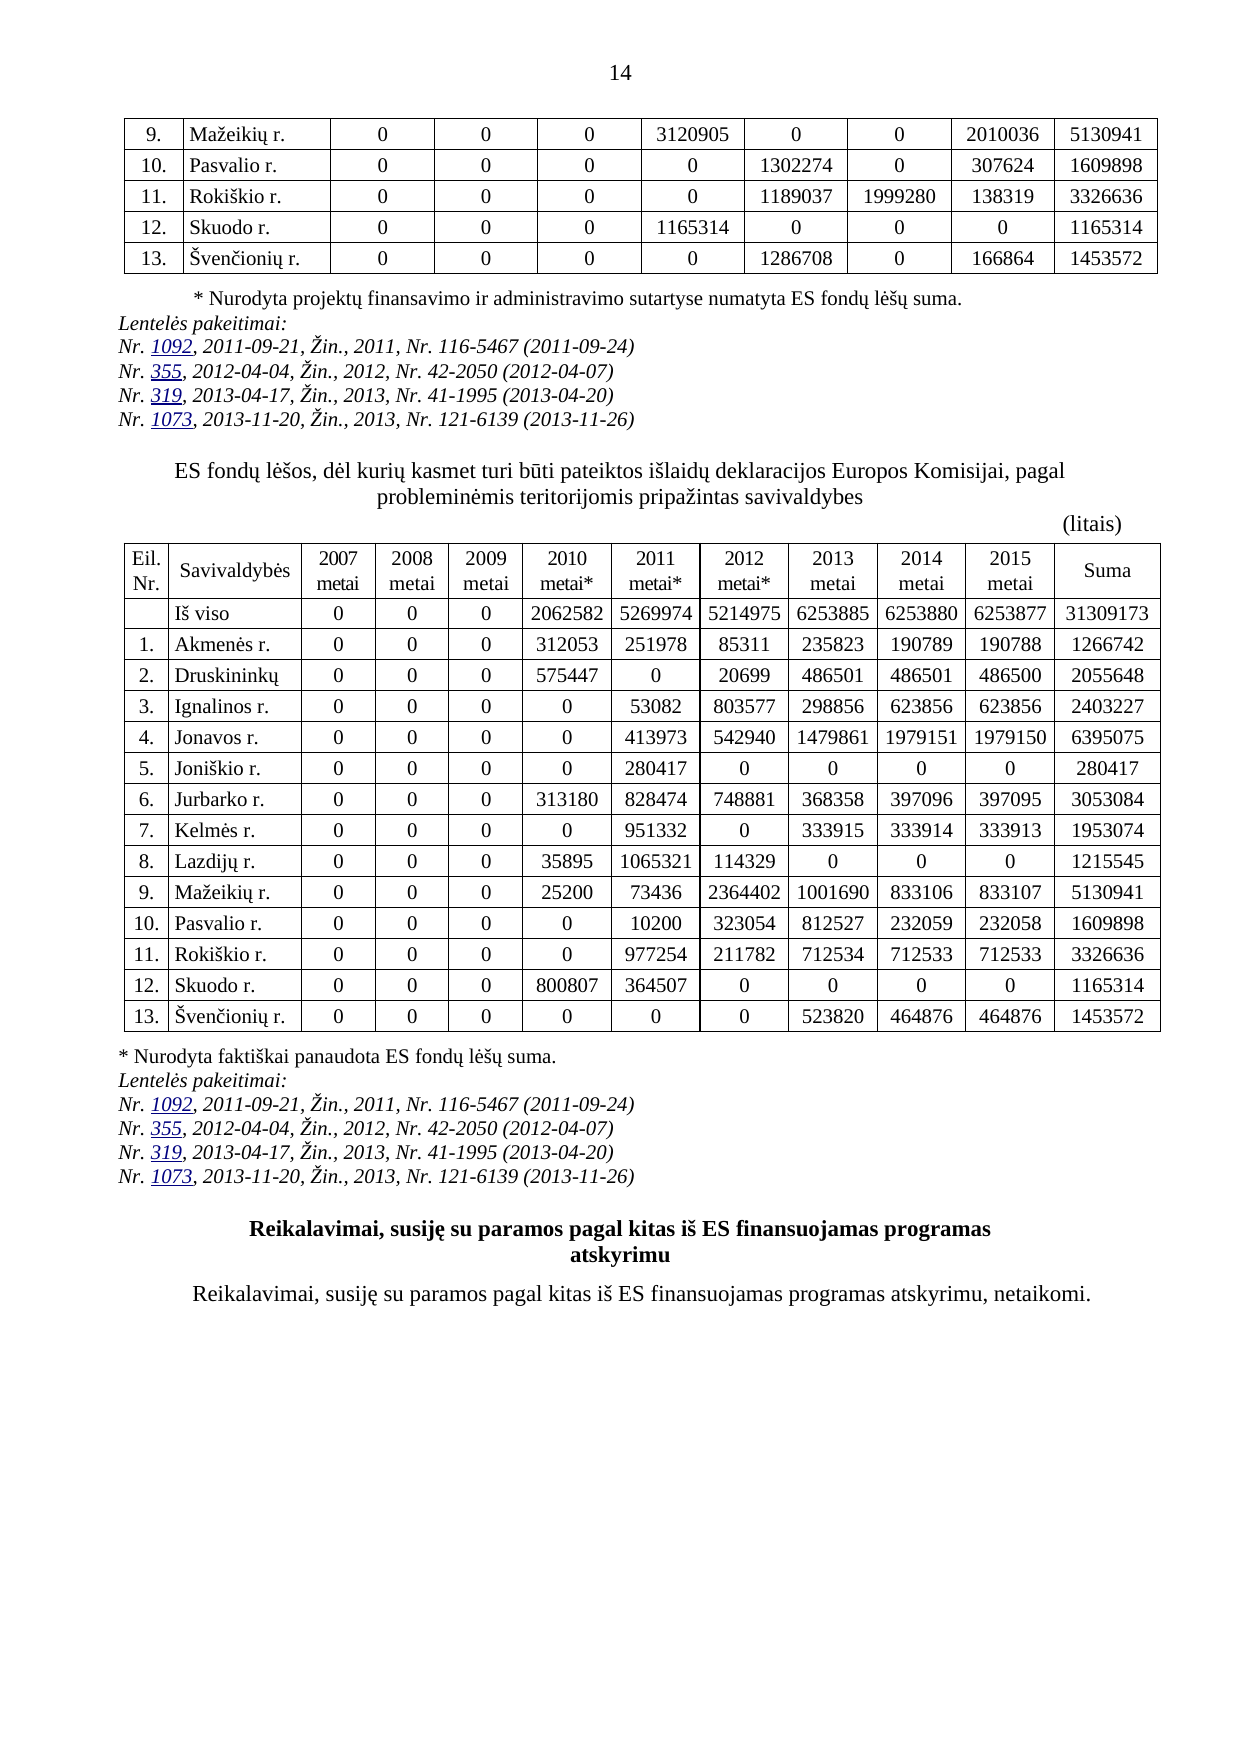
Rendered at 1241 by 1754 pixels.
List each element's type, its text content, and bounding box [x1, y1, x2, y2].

table_cell 1165314 [1055, 212, 1157, 242]
table_cell 0 [331, 243, 434, 273]
table_header 2011 metai* [612, 544, 699, 597]
table_cell 0 [449, 599, 522, 628]
table_cell 11. [125, 939, 168, 969]
table_cell 0 [449, 970, 522, 999]
table_cell Jurbarko r. [169, 784, 301, 814]
table_cell 0 [701, 1001, 788, 1031]
table_cell 486501 [878, 660, 965, 690]
table_cell 0 [523, 815, 611, 845]
table_cell 11. [125, 181, 183, 211]
table_header 2009 metai [449, 544, 522, 597]
table_cell 0 [302, 599, 375, 628]
table_header 2013 metai [789, 544, 877, 597]
table_cell [125, 599, 168, 628]
table_cell Jonavos r. [169, 722, 301, 752]
table_cell 10. [125, 150, 183, 180]
table_cell 25200 [523, 877, 611, 907]
table_header Suma [1055, 544, 1160, 597]
text (litais) [118, 510, 1122, 536]
table_cell 3326636 [1055, 181, 1157, 211]
table_header Eil. Nr. [125, 544, 168, 597]
table_cell 0 [302, 784, 375, 814]
text Nr. 355, 2012-04-04, Žin., 2012, Nr. 42-2050 (2012-04-07) [118, 1116, 1122, 1140]
table_cell Pasvalio r. [184, 150, 330, 180]
table_cell 7. [125, 815, 168, 845]
table_cell 0 [789, 846, 877, 876]
table_cell 0 [302, 660, 375, 690]
table_cell 486500 [966, 660, 1054, 690]
table_cell 0 [302, 970, 375, 999]
table_cell 1. [125, 629, 168, 659]
table_cell 1979151 [878, 722, 965, 752]
table_cell 0 [376, 939, 448, 969]
table_cell 0 [376, 1001, 448, 1031]
table_cell 1266742 [1055, 629, 1160, 659]
table_cell 0 [449, 815, 522, 845]
table_header 2012 metai* [701, 544, 788, 597]
table_cell Kelmės r. [169, 815, 301, 845]
table_cell 1979150 [966, 722, 1054, 752]
table_cell 333915 [789, 815, 877, 845]
table_cell 0 [523, 908, 611, 938]
table_cell 114329 [701, 846, 788, 876]
table_cell 0 [449, 660, 522, 690]
table_cell 0 [848, 150, 951, 180]
table_cell 0 [435, 181, 537, 211]
table_cell 312053 [523, 629, 611, 659]
table_cell 85311 [701, 629, 788, 659]
table_cell 166864 [952, 243, 1054, 273]
table_cell 1609898 [1055, 150, 1157, 180]
table_header 2014 metai [878, 544, 965, 597]
table_cell 0 [745, 212, 847, 242]
table_cell 1189037 [745, 181, 847, 211]
table_cell 0 [848, 119, 951, 149]
table_cell 0 [449, 939, 522, 969]
table_cell 1302274 [745, 150, 847, 180]
table_cell 0 [331, 212, 434, 242]
table_cell Ignalinos r. [169, 691, 301, 721]
table_cell 1999280 [848, 181, 951, 211]
table_cell 803577 [701, 691, 788, 721]
table_cell 0 [449, 877, 522, 907]
table_cell 0 [523, 753, 611, 783]
text Lentelės pakeitimai: [118, 1068, 1122, 1092]
table_cell 0 [376, 691, 448, 721]
table_cell 0 [376, 815, 448, 845]
table_cell 2010036 [952, 119, 1054, 149]
table_cell 0 [449, 629, 522, 659]
text Nr. 1073, 2013-11-20, Žin., 2013, Nr. 121-6139 (2013-11-26) [118, 1164, 1122, 1188]
table_cell 4. [125, 722, 168, 752]
table_cell 0 [435, 243, 537, 273]
text Nr. 1092, 2011-09-21, Žin., 2011, Nr. 116-5467 (2011-09-24) [118, 334, 1122, 358]
table_cell 800807 [523, 970, 611, 999]
table_cell 0 [952, 212, 1054, 242]
table_cell 0 [701, 753, 788, 783]
table_cell 313180 [523, 784, 611, 814]
table_cell 0 [435, 119, 537, 149]
table_cell 53082 [612, 691, 699, 721]
table_cell 0 [435, 212, 537, 242]
table_cell 0 [331, 119, 434, 149]
table_header 2010 metai* [523, 544, 611, 597]
table_cell 20699 [701, 660, 788, 690]
table_cell 0 [642, 150, 744, 180]
table_cell 623856 [966, 691, 1054, 721]
table_cell Druskininkų [169, 660, 301, 690]
table_cell 2055648 [1055, 660, 1160, 690]
table_cell 0 [302, 846, 375, 876]
table_cell 280417 [612, 753, 699, 783]
table_cell 12. [125, 212, 183, 242]
text Reikalavimai, susiję su paramos pagal kitas iš ES finansuojamas programas atskyrimu [118, 1215, 1122, 1267]
table_cell 2403227 [1055, 691, 1160, 721]
table_cell 542940 [701, 722, 788, 752]
table_cell 190789 [878, 629, 965, 659]
table_cell Rokiškio r. [169, 939, 301, 969]
table_cell 0 [376, 784, 448, 814]
table_cell 0 [376, 629, 448, 659]
table_cell 6. [125, 784, 168, 814]
table_cell 0 [376, 846, 448, 876]
table_cell 0 [449, 753, 522, 783]
table_cell 0 [642, 243, 744, 273]
table_cell Iš viso [169, 599, 301, 628]
table_cell 977254 [612, 939, 699, 969]
table_cell 397096 [878, 784, 965, 814]
table_header 2008 metai [376, 544, 448, 597]
table_cell 235823 [789, 629, 877, 659]
table_header 2007 metai [302, 544, 375, 597]
table_cell 280417 [1055, 753, 1160, 783]
text Lentelės pakeitimai: [118, 310, 1122, 334]
table_cell Akmenės r. [169, 629, 301, 659]
table_cell 0 [745, 119, 847, 149]
table_cell 1453572 [1055, 1001, 1160, 1031]
table_cell 0 [302, 815, 375, 845]
table_cell 712533 [878, 939, 965, 969]
table_cell 0 [449, 722, 522, 752]
table_cell 1479861 [789, 722, 877, 752]
table_cell Mažeikių r. [169, 877, 301, 907]
table_cell 0 [878, 846, 965, 876]
table_cell Švenčionių r. [169, 1001, 301, 1031]
table_cell 828474 [612, 784, 699, 814]
table_cell 748881 [701, 784, 788, 814]
table_cell 0 [376, 908, 448, 938]
table_cell 0 [789, 970, 877, 999]
table_cell 10. [125, 908, 168, 938]
table_cell 0 [435, 150, 537, 180]
table_cell 13. [125, 1001, 168, 1031]
table_cell 413973 [612, 722, 699, 752]
table_cell 10200 [612, 908, 699, 938]
table_cell 6253885 [789, 599, 877, 628]
text Nr. 319, 2013-04-17, Žin., 2013, Nr. 41-1995 (2013-04-20) [118, 383, 1122, 407]
text Nr. 319, 2013-04-17, Žin., 2013, Nr. 41-1995 (2013-04-20) [118, 1140, 1122, 1164]
table_cell 0 [612, 1001, 699, 1031]
table_cell Mažeikių r. [184, 119, 330, 149]
table_cell 0 [376, 877, 448, 907]
table_cell 486501 [789, 660, 877, 690]
table_cell 9. [125, 119, 183, 149]
table_cell 368358 [789, 784, 877, 814]
table_cell 1165314 [1055, 970, 1160, 999]
table_cell 12. [125, 970, 168, 999]
table_cell 0 [966, 753, 1054, 783]
table_cell 6253877 [966, 599, 1054, 628]
table_cell 397095 [966, 784, 1054, 814]
table_cell 5269974 [612, 599, 699, 628]
table_cell 1953074 [1055, 815, 1160, 845]
table_cell 575447 [523, 660, 611, 690]
table_cell 0 [302, 629, 375, 659]
table_cell 364507 [612, 970, 699, 999]
table_cell Joniškio r. [169, 753, 301, 783]
table_cell 1286708 [745, 243, 847, 273]
table_cell 0 [302, 753, 375, 783]
table_cell 0 [302, 691, 375, 721]
table_cell 211782 [701, 939, 788, 969]
table_cell 0 [302, 939, 375, 969]
table_cell 8. [125, 846, 168, 876]
table_cell 0 [376, 660, 448, 690]
table_cell 0 [331, 150, 434, 180]
table_cell 0 [966, 846, 1054, 876]
table_cell 333914 [878, 815, 965, 845]
table_cell 0 [449, 846, 522, 876]
table_cell 35895 [523, 846, 611, 876]
table_cell Skuodo r. [184, 212, 330, 242]
table_cell 0 [848, 243, 951, 273]
table_cell 5130941 [1055, 877, 1160, 907]
text Nr. 1092, 2011-09-21, Žin., 2011, Nr. 116-5467 (2011-09-24) [118, 1092, 1122, 1116]
table_cell 0 [878, 753, 965, 783]
table_cell 0 [538, 181, 641, 211]
table_cell 3120905 [642, 119, 744, 149]
table_cell 3. [125, 691, 168, 721]
table_cell 333913 [966, 815, 1054, 845]
table_cell 0 [449, 784, 522, 814]
table_cell 251978 [612, 629, 699, 659]
table_cell 0 [302, 908, 375, 938]
table_cell 712534 [789, 939, 877, 969]
text * Nurodyta projektų finansavimo ir administravimo sutartyse numatyta ES fondų lėšų suma. [118, 286, 1122, 310]
table_cell 0 [538, 243, 641, 273]
table_cell 812527 [789, 908, 877, 938]
table_cell 0 [449, 1001, 522, 1031]
text ES fondų lėšos, dėl kurių kasmet turi būti pateiktos išlaidų deklaracijos Europos Komisijai, pagal probleminėmis teritorijomis pripažintas savivaldybes [118, 457, 1122, 510]
table_cell 138319 [952, 181, 1054, 211]
table_cell 5. [125, 753, 168, 783]
table_cell 3053084 [1055, 784, 1160, 814]
table_cell 73436 [612, 877, 699, 907]
table_cell 1065321 [612, 846, 699, 876]
table_cell 190788 [966, 629, 1054, 659]
table_cell 833106 [878, 877, 965, 907]
text Nr. 1073, 2013-11-20, Žin., 2013, Nr. 121-6139 (2013-11-26) [118, 407, 1122, 431]
table_cell 833107 [966, 877, 1054, 907]
table_cell 0 [523, 722, 611, 752]
table_cell 0 [701, 815, 788, 845]
table_cell 464876 [878, 1001, 965, 1031]
table_cell 951332 [612, 815, 699, 845]
table_cell 0 [523, 939, 611, 969]
table_header Savivaldybės [169, 544, 301, 597]
table_cell 1609898 [1055, 908, 1160, 938]
table_cell 232059 [878, 908, 965, 938]
table_cell Skuodo r. [169, 970, 301, 999]
table_cell 298856 [789, 691, 877, 721]
table_cell 0 [966, 970, 1054, 999]
table_cell 0 [376, 599, 448, 628]
table_cell 0 [376, 970, 448, 999]
table_cell 0 [848, 212, 951, 242]
table_cell 6395075 [1055, 722, 1160, 752]
table_cell 0 [878, 970, 965, 999]
table_cell 0 [612, 660, 699, 690]
table_cell 9. [125, 877, 168, 907]
table_cell 1215545 [1055, 846, 1160, 876]
table_cell 0 [523, 1001, 611, 1031]
table_cell 0 [376, 753, 448, 783]
table_cell 0 [302, 877, 375, 907]
table_cell Rokiškio r. [184, 181, 330, 211]
table_cell 712533 [966, 939, 1054, 969]
table_cell 0 [642, 181, 744, 211]
table_cell Švenčionių r. [184, 243, 330, 273]
table_cell 0 [789, 753, 877, 783]
table_cell 2364402 [701, 877, 788, 907]
table_cell 307624 [952, 150, 1054, 180]
table_cell 13. [125, 243, 183, 273]
table_cell Pasvalio r. [169, 908, 301, 938]
table_cell 0 [331, 181, 434, 211]
table_cell 5130941 [1055, 119, 1157, 149]
text Reikalavimai, susiję su paramos pagal kitas iš ES finansuojamas programas atskyrimu, netaikomi. [118, 1280, 1122, 1306]
table_cell 1453572 [1055, 243, 1157, 273]
table_cell 0 [449, 691, 522, 721]
table_cell 0 [302, 722, 375, 752]
table_cell 0 [449, 908, 522, 938]
table_cell 464876 [966, 1001, 1054, 1031]
table_cell 2. [125, 660, 168, 690]
table_cell 232058 [966, 908, 1054, 938]
table_cell 1165314 [642, 212, 744, 242]
table_cell 523820 [789, 1001, 877, 1031]
table_cell Lazdijų r. [169, 846, 301, 876]
table_cell 0 [302, 1001, 375, 1031]
table_cell 0 [376, 722, 448, 752]
table_cell 2062582 [523, 599, 611, 628]
table_cell 0 [538, 119, 641, 149]
text Nr. 355, 2012-04-04, Žin., 2012, Nr. 42-2050 (2012-04-07) [118, 358, 1122, 383]
table_cell 0 [538, 150, 641, 180]
table_cell 3326636 [1055, 939, 1160, 969]
table_cell 5214975 [701, 599, 788, 628]
table_cell 1001690 [789, 877, 877, 907]
table_cell 0 [523, 691, 611, 721]
table_cell 0 [701, 970, 788, 999]
table_cell 31309173 [1055, 599, 1160, 628]
table_header 2015 metai [966, 544, 1054, 597]
table_cell 0 [538, 212, 641, 242]
table_cell 323054 [701, 908, 788, 938]
table_cell 6253880 [878, 599, 965, 628]
table_cell 623856 [878, 691, 965, 721]
text * Nurodyta faktiškai panaudota ES fondų lėšų suma. [118, 1044, 1122, 1068]
